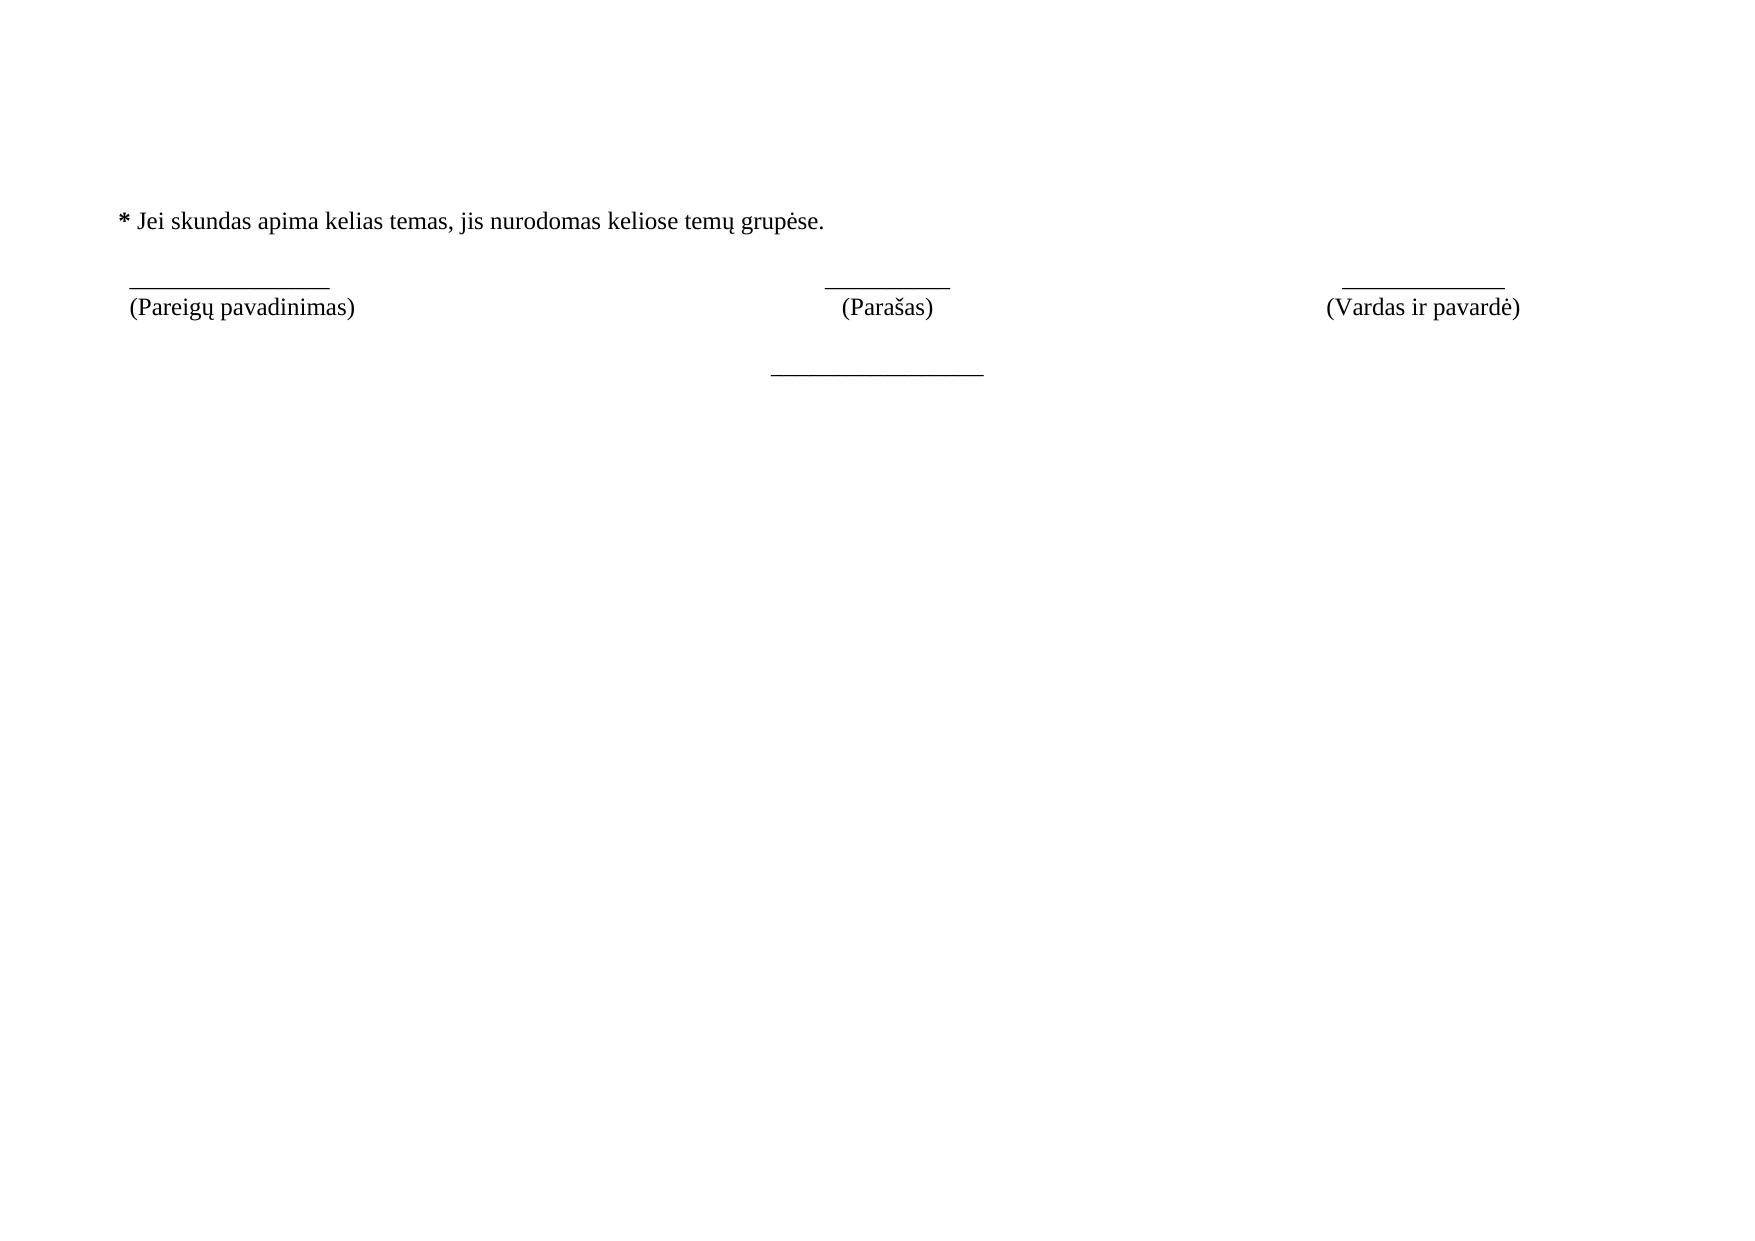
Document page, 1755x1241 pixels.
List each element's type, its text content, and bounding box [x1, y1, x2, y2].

text * Jei skundas apima kelias temas, jis nurodomas keliose temų grupėse. [118, 206, 1636, 235]
table_header [1042, 264, 1193, 321]
table_header [624, 264, 733, 321]
table_header __________ (Parašas) [733, 264, 1042, 321]
table_header ________________ (Pareigų pavadinimas) [118, 264, 624, 321]
table_header _____________ (Vardas ir pavardė) [1193, 264, 1654, 321]
text _________________ [118, 350, 1636, 378]
